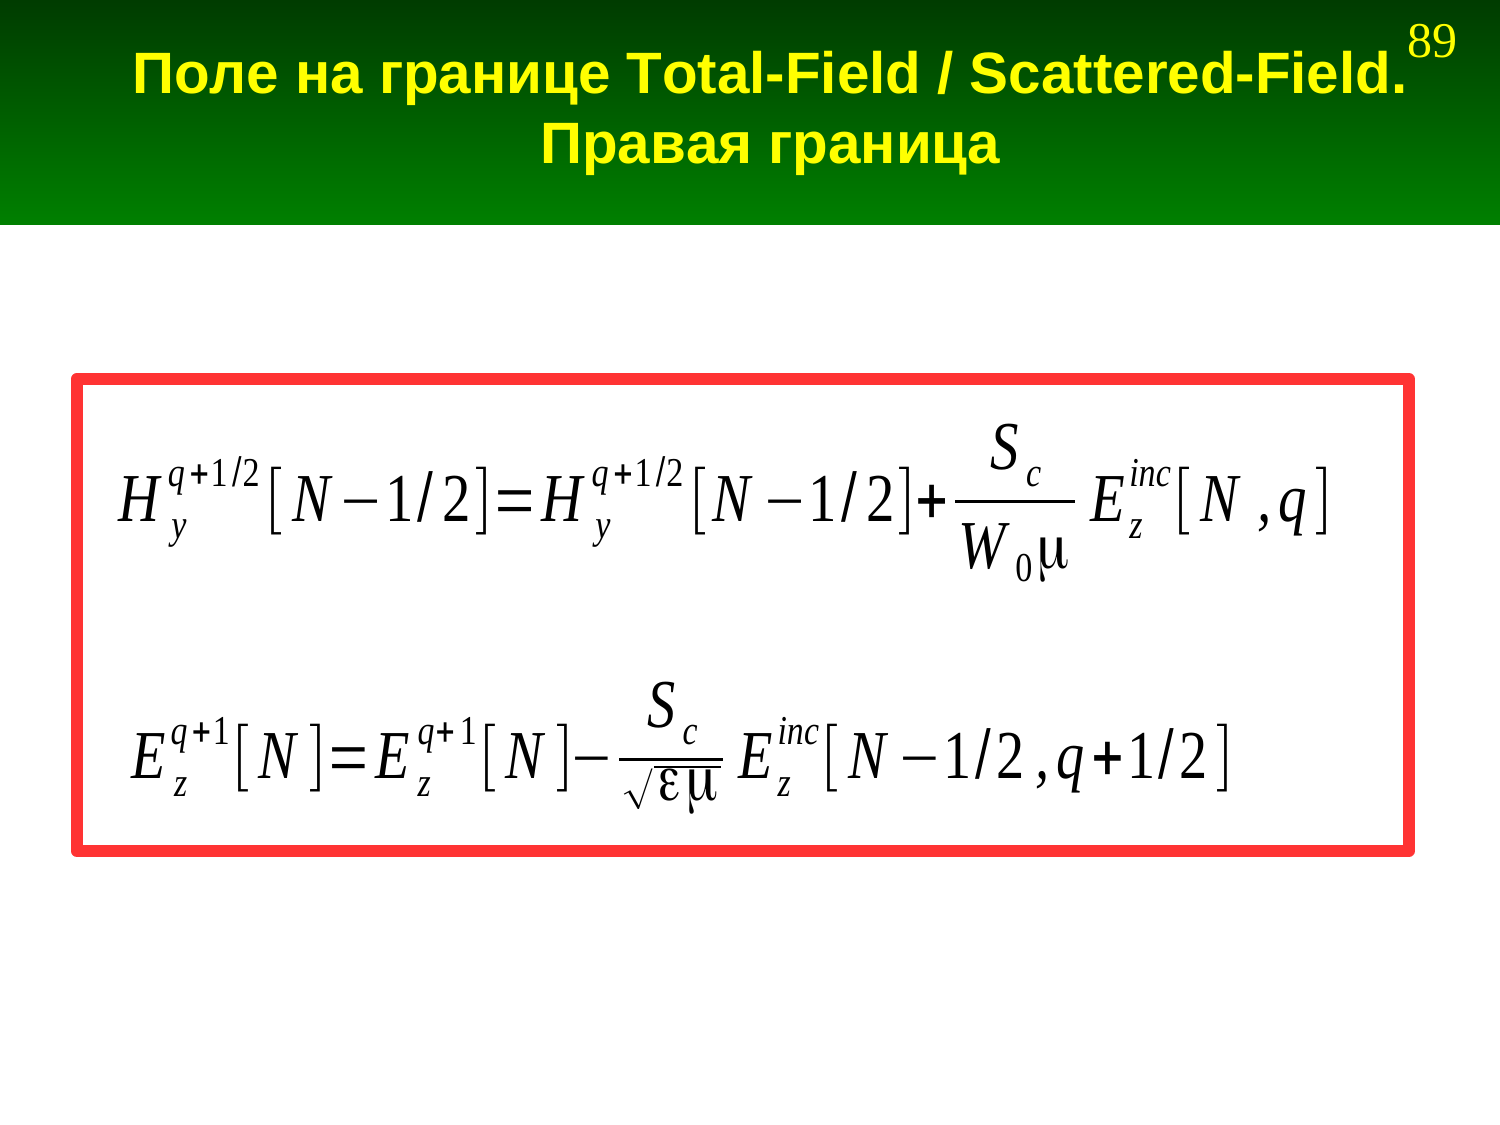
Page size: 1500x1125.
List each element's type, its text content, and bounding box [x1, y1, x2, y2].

chart [114, 667, 1244, 821]
chart [100, 409, 1343, 592]
title Поле на границе Total-Field / Scattered-Field. Правая граница [100, 7, 1441, 204]
